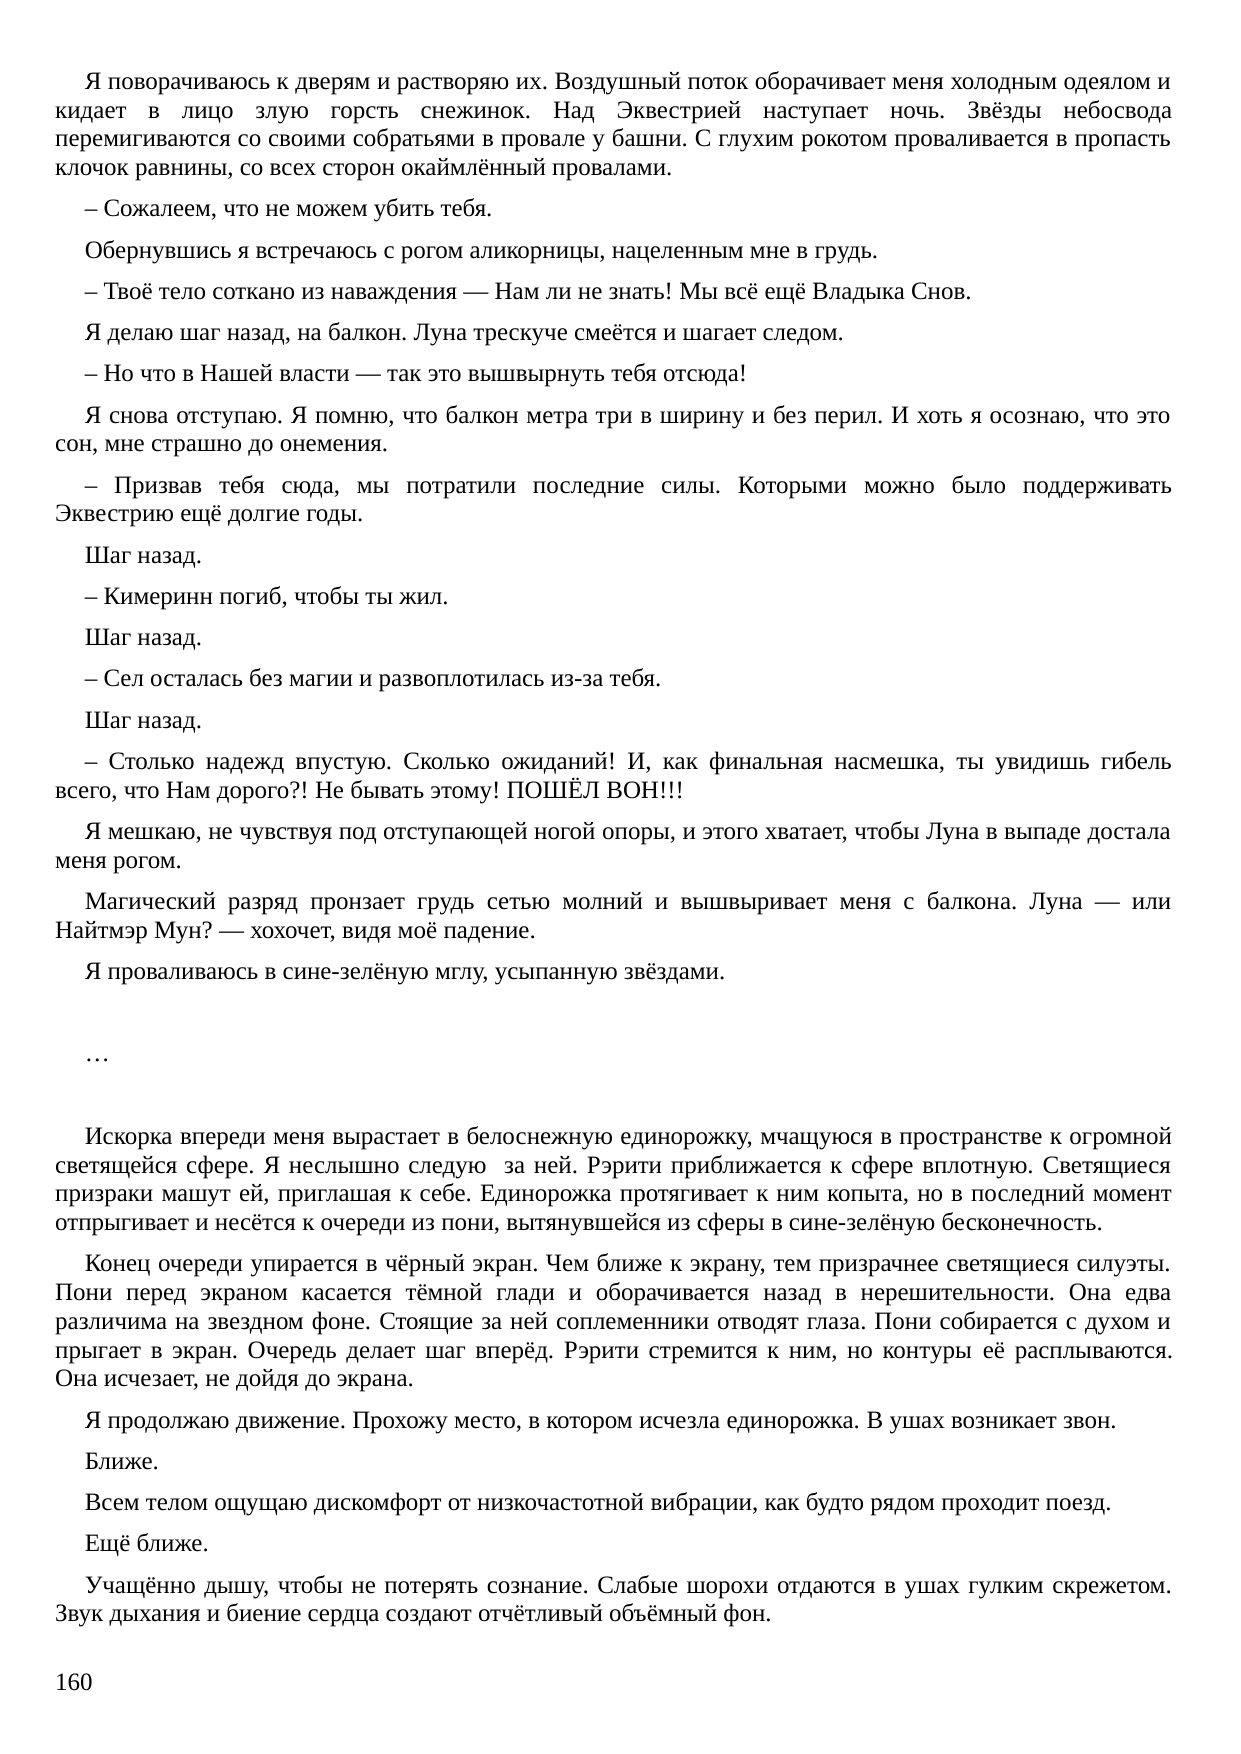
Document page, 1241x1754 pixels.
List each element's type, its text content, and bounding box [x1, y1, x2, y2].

text Магический разряд пронзает грудь сетью молний и вышвыривает меня с балкона. Луна — или Найтмэр Мун? — хохочет, видя моё падение. [55, 886, 1173, 943]
text Обернувшись я встречаюсь с рогом аликорницы, нацеленным мне в грудь. [55, 235, 1173, 263]
text – Столько надежд впустую. Сколько ожиданий! И, как финальная насмешка, ты увидишь гибель всего, что Нам дорого?! Не бывать этому! ПОШЁЛ ВОН!!! [55, 746, 1173, 803]
text – Твоё тело соткано из наваждения — Нам ли не знать! Мы всё ещё Владыка Снов. [55, 276, 1173, 305]
text – Сел осталась без магии и развоплотилась из-за тебя. [55, 663, 1173, 692]
text Шаг назад. [55, 540, 1173, 568]
text Всем телом ощущаю дискомфорт от низкочастотной вибрации, как будто рядом проходит поезд. [55, 1487, 1173, 1516]
text Ещё ближе. [55, 1528, 1173, 1557]
text Шаг назад. [55, 705, 1173, 733]
text Ближе. [55, 1446, 1173, 1475]
text Шаг назад. [55, 622, 1173, 651]
text Я проваливаюсь в сине-зелёную мглу, усыпанную звёздами. [55, 956, 1173, 985]
text Конец очереди упирается в чёрный экран. Чем ближе к экрану, тем призрачнее светящиеся силуэты. Пони перед экраном касается тёмной глади и оборачивается назад в нерешительности. Она едва различима на звездном фоне. Стоящие за ней соплеменники отводят глаза. Пони собирается с духом и прыгает в экран. Очередь делает шаг вперёд. Рэрити стремится к ним, но контуры её расплываются. Она исчезает, не дойдя до экрана. [55, 1248, 1173, 1392]
text Я продолжаю движение. Прохожу место, в котором исчезла единорожка. В ушах возникает звон. [55, 1405, 1173, 1433]
text – Сожалеем, что не можем убить тебя. [55, 193, 1173, 222]
text – Кимеринн погиб, чтобы ты жил. [55, 581, 1173, 610]
text Я делаю шаг назад, на балкон. Луна трескуче смеётся и шагает следом. [55, 317, 1173, 346]
text Я поворачиваюсь к дверям и растворяю их. Воздушный поток оборачивает меня холодным одеялом и кидает в лицо злую горсть снежинок. Над Эквестрией наступает ночь. Звёзды небосвода перемигиваются со своими собратьями в провале у башни. С глухим рокотом проваливается в пропасть клочок равнины, со всех сторон окаймлённый провалами. [55, 66, 1173, 181]
text – Но что в Нашей власти — так это вышвырнуть тебя отсюда! [55, 358, 1173, 387]
text … [55, 1038, 1173, 1067]
text Я снова отступаю. Я помню, что балкон метра три в ширину и без перил. И хоть я осознаю, что это сон, мне страшно до онемения. [55, 400, 1173, 457]
text Я мешкаю, не чувствуя под отступающей ногой опоры, и этого хватает, чтобы Луна в выпаде достала меня рогом. [55, 816, 1173, 873]
text Учащённо дышу, чтобы не потерять сознание. Слабые шорохи отдаются в ушах гулким скрежетом. Звук дыхания и биение сердца создают отчётливый объёмный фон. [55, 1570, 1173, 1627]
text Искорка впереди меня вырастает в белоснежную единорожку, мчащуюся в пространстве к огромной светящейся сфере. Я неслышно следую за ней. Рэрити приближается к сфере вплотную. Светящиеся призраки машут ей, приглашая к себе. Единорожка протягивает к ним копыта, но в последний момент отпрыгивает и несётся к очереди из пони, вытянувшейся из сферы в сине-зелёную бесконечность. [55, 1121, 1173, 1236]
text – Призвав тебя сюда, мы потратили последние силы. Которыми можно было поддерживать Эквестрию ещё долгие годы. [55, 470, 1173, 527]
